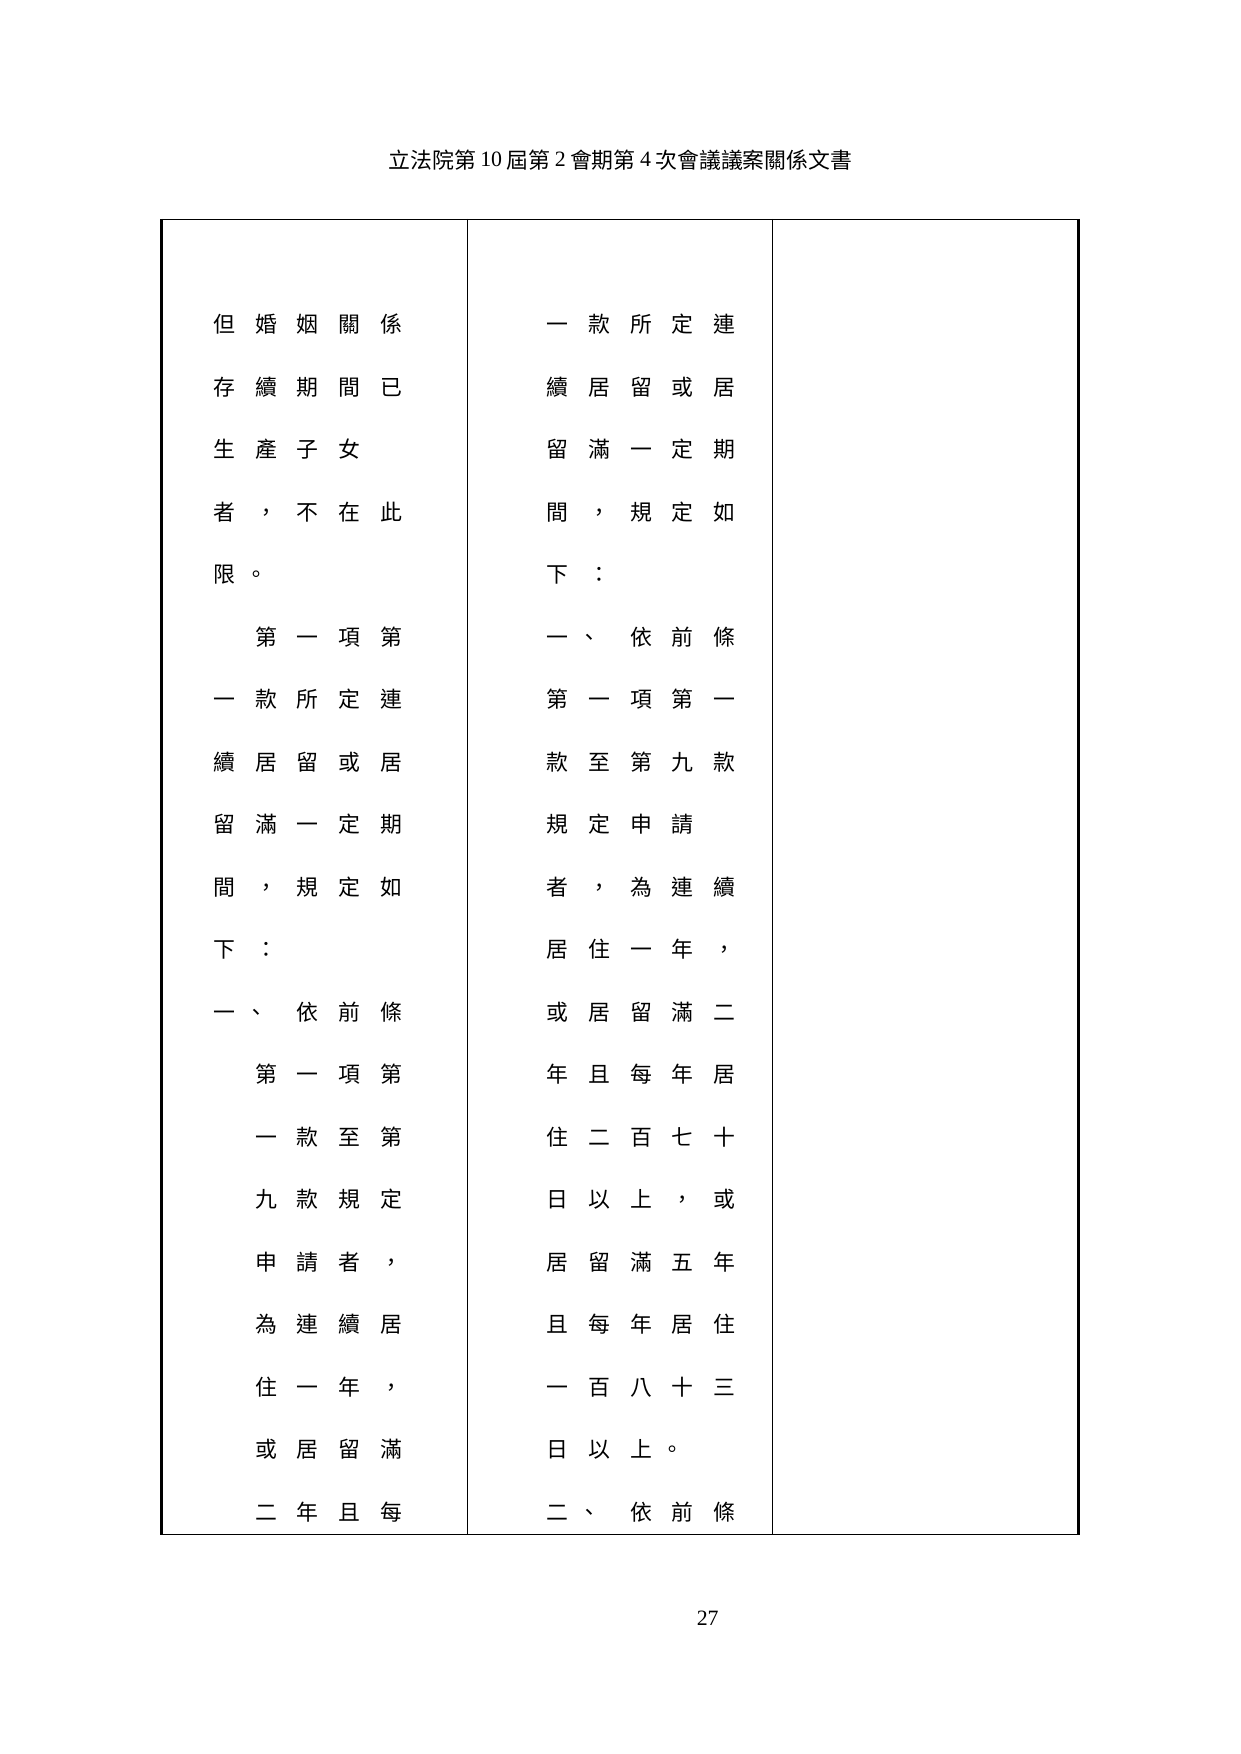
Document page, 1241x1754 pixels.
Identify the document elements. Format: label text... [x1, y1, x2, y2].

table_cell 但婚姻關係存續期間已生產子女者，不在此限。 第一項第一款所定連續居留或居留滿一定期間，規定如下： 一、依前條第一項第一款至第九款規定申請者，為連續居住一年，或居留滿二年且每 [163, 220, 467, 1534]
table_cell [773, 220, 1077, 1534]
table_cell 一款所定連續居留或居留滿一定期間，規定如下： 一、依前條第一項第一款至第九款規定申請者，為連續居住一年，或居留滿二年且每年居住二百七十日以上，或居留滿五年且每年居住一百八十三日以上。 二、依前條 [468, 220, 772, 1534]
